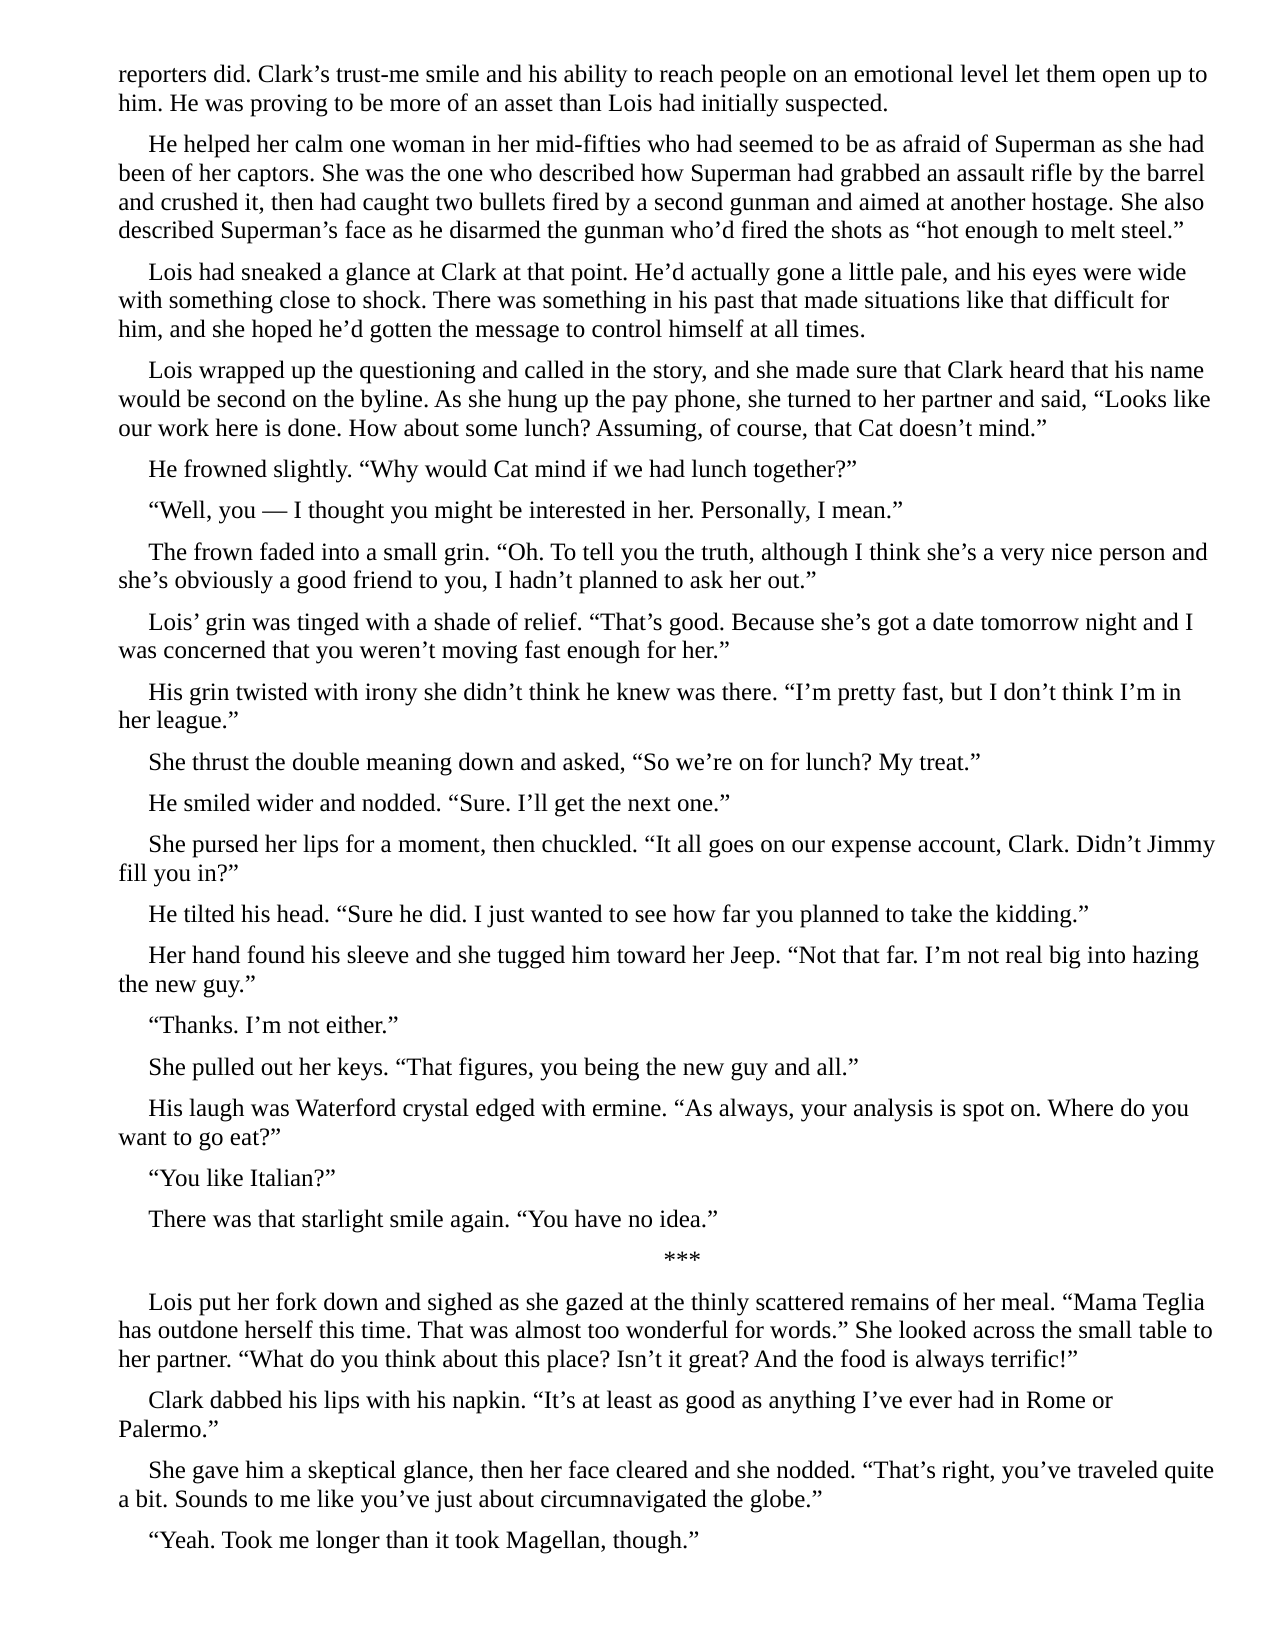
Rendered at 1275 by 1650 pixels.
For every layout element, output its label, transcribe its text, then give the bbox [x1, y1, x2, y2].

text *** [118, 1245, 1216, 1274]
text Clark dabbed his lips with his napkin. “It’s at least as good as anything I’ve ever had in Rome or Palermo.” [118, 1385, 1216, 1443]
text Lois had sneaked a glance at Clark at that point. He’d actually gone a little pale, and his eyes were wide with something close to shock. There was something in his past that made situations like that difficult for him, and she hoped he’d gotten the message to control himself at all times. [118, 257, 1216, 343]
text The frown faded into a small grin. “Oh. To tell you the truth, although I think she’s a very nice person and she’s obviously a good friend to you, I hadn’t planned to ask her out.” [118, 537, 1216, 594]
text He smiled wider and nodded. “Sure. I’ll get the next one.” [118, 788, 1216, 817]
text He helped her calm one woman in her mid-fifties who had seemed to be as afraid of Superman as she had been of her captors. She was the one who described how Superman had grabbed an assault rifle by the barrel and crushed it, then had caught two bullets fired by a second gunman and aimed at another hostage. She also described Superman’s face as he disarmed the gunman who’d fired the shots as “hot enough to melt steel.” [118, 129, 1216, 244]
text Lois wrapped up the questioning and called in the story, and she made sure that Clark heard that his name would be second on the byline. As she hung up the pay phone, she turned to her partner and said, “Looks like our work here is done. How about some lunch? Assuming, of course, that Cat doesn’t mind.” [118, 355, 1216, 442]
text “Thanks. I’m not either.” [118, 1010, 1216, 1039]
text “Yeah. Took me longer than it took Magellan, though.” [118, 1525, 1216, 1554]
text “Well, you — I thought you might be interested in her. Personally, I mean.” [118, 495, 1216, 524]
text She pursed her lips for a moment, then chuckled. “It all goes on our expense account, Clark. Didn’t Jimmy fill you in?” [118, 829, 1216, 887]
text Lois put her fork down and sighed as she gazed at the thinly scattered remains of her meal. “Mama Teglia has outdone herself this time. That was almost too wonderful for words.” She looked across the small table to her partner. “What do you think about this place? Isn’t it great? And the food is always terrific!” [118, 1287, 1216, 1373]
text She thrust the double meaning down and asked, “So we’re on for lunch? My treat.” [118, 747, 1216, 775]
text He frowned slightly. “Why would Cat mind if we had lunch together?” [118, 454, 1216, 483]
text His grin twisted with irony she didn’t think he knew was there. “I’m pretty fast, but I don’t think I’m in her league.” [118, 677, 1216, 734]
text “You like Italian?” [118, 1163, 1216, 1192]
text She gave him a skeptical glance, then her face cleared and she nodded. “That’s right, you’ve traveled quite a bit. Sounds to me like you’ve just about circumnavigated the globe.” [118, 1455, 1216, 1513]
text Her hand found his sleeve and she tugged him toward her Jeep. “Not that far. I’m not real big into hazing the new guy.” [118, 940, 1216, 998]
text His laugh was Waterford crystal edged with ermine. “As always, your analysis is spot on. Where do you want to go eat?” [118, 1093, 1216, 1150]
text She pulled out her keys. “That figures, you being the new guy and all.” [118, 1052, 1216, 1080]
text He tilted his head. “Sure he did. I just wanted to see how far you planned to take the kidding.” [118, 899, 1216, 928]
text Lois’ grin was tinged with a shade of relief. “That’s good. Because she’s got a date tomorrow night and I was concerned that you weren’t moving fast enough for her.” [118, 607, 1216, 664]
text There was that starlight smile again. “You have no idea.” [118, 1204, 1216, 1233]
text reporters did. Clark’s trust-me smile and his ability to reach people on an emotional level let them open up to him. He was proving to be more of an asset than Lois had initially suspected. [118, 59, 1216, 117]
